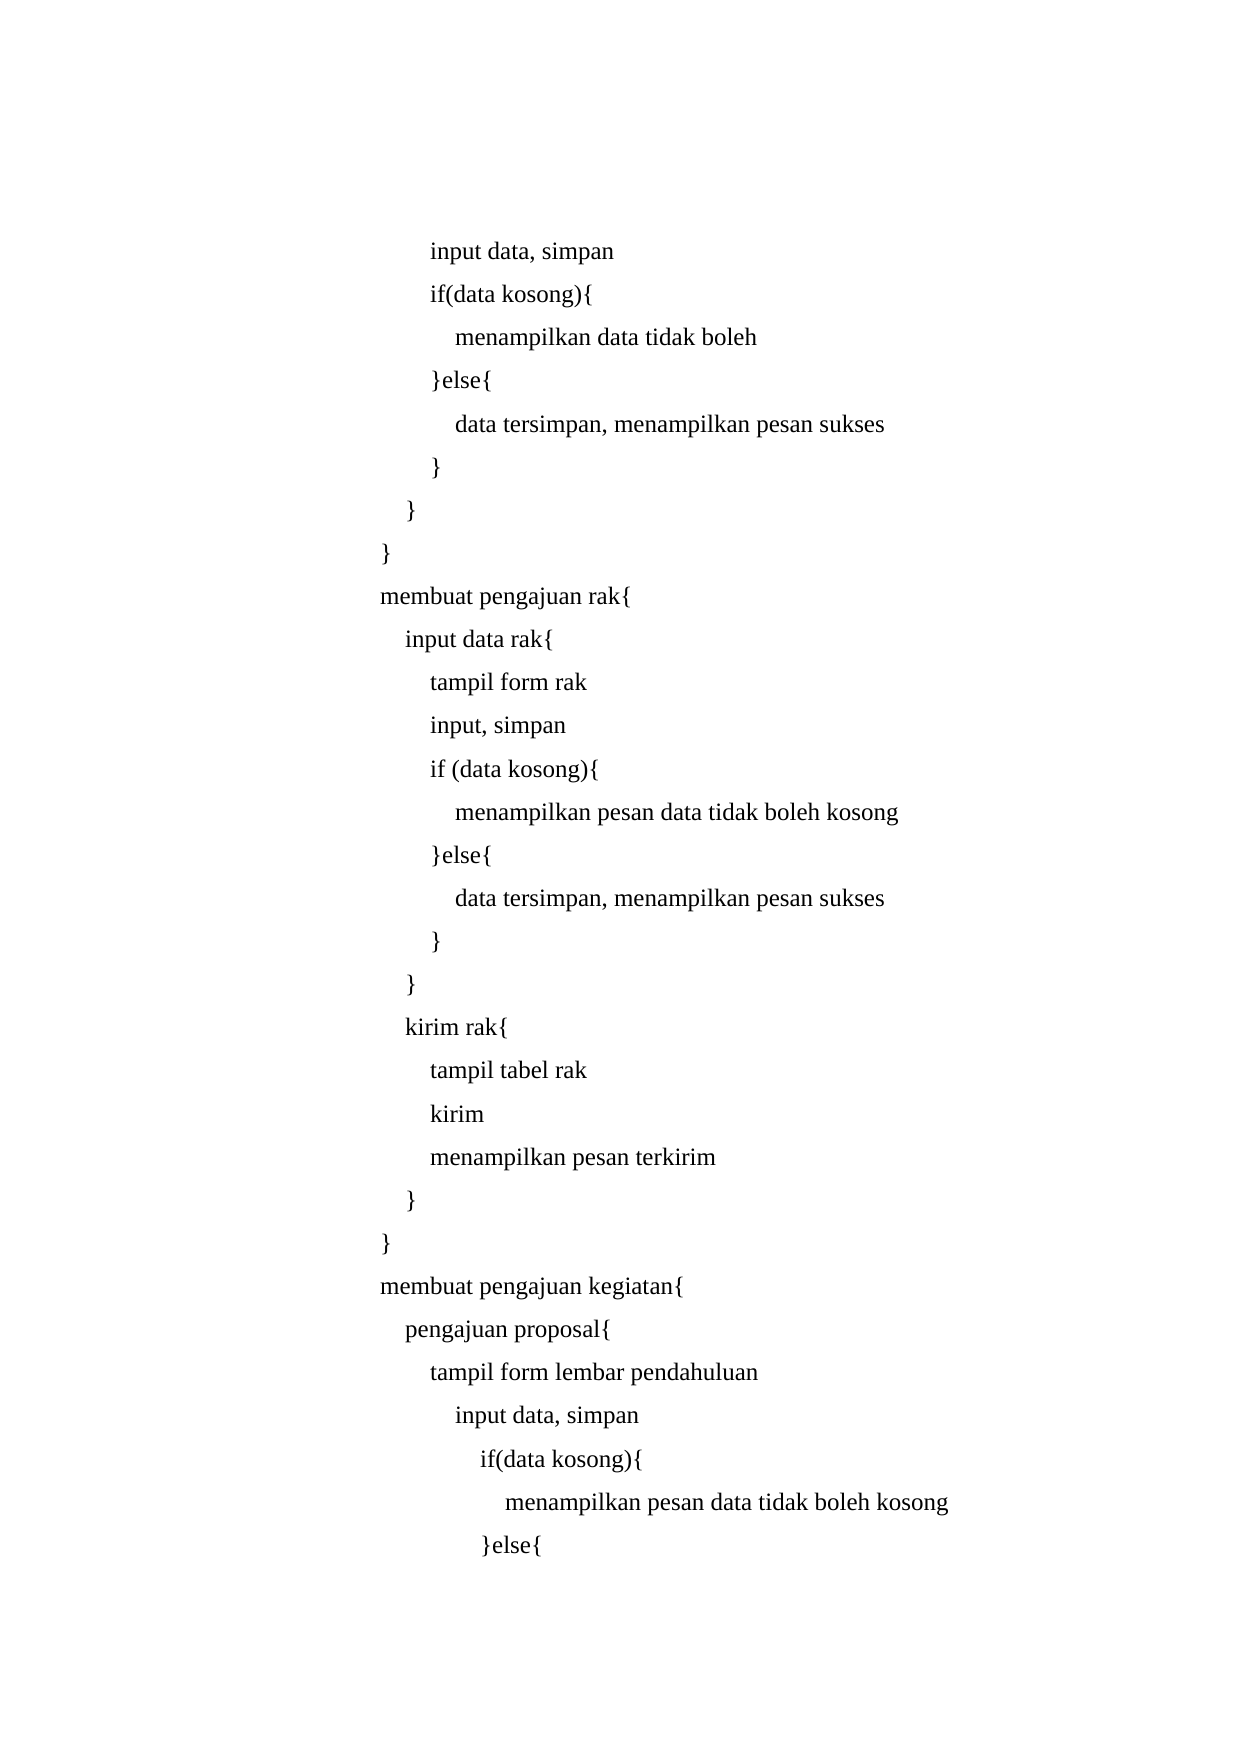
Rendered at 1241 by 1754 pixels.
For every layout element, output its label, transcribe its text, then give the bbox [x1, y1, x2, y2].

text }else{ [330, 366, 1063, 394]
text membuat pengajuan kegiatan{ [330, 1271, 1063, 1300]
text input data rak{ [330, 624, 1063, 653]
text if(data kosong){ [330, 279, 1063, 308]
text }else{ [330, 840, 1063, 869]
text } [330, 1228, 1063, 1257]
text tampil tabel rak [330, 1056, 1063, 1084]
text kirim [330, 1099, 1063, 1127]
text menampilkan pesan terkirim [330, 1142, 1063, 1171]
text kirim rak{ [330, 1012, 1063, 1041]
text pengajuan proposal{ [330, 1314, 1063, 1343]
text input data, simpan [330, 236, 1063, 265]
text } [330, 495, 1063, 524]
text data tersimpan, menampilkan pesan sukses [330, 883, 1063, 912]
text menampilkan pesan data tidak boleh kosong [330, 1487, 1063, 1516]
text input data, simpan [330, 1401, 1063, 1429]
text menampilkan pesan data tidak boleh kosong [330, 797, 1063, 826]
text } [330, 969, 1063, 998]
text tampil form lembar pendahuluan [330, 1357, 1063, 1386]
text menampilkan data tidak boleh [330, 322, 1063, 351]
text }else{ [330, 1530, 1063, 1559]
text if (data kosong){ [330, 754, 1063, 782]
text } [330, 538, 1063, 567]
text membuat pengajuan rak{ [330, 581, 1063, 610]
text } [330, 452, 1063, 481]
text } [330, 926, 1063, 955]
text tampil form rak [330, 667, 1063, 696]
text input, simpan [330, 711, 1063, 739]
text } [330, 1185, 1063, 1214]
text if(data kosong){ [330, 1444, 1063, 1472]
text data tersimpan, menampilkan pesan sukses [330, 409, 1063, 437]
